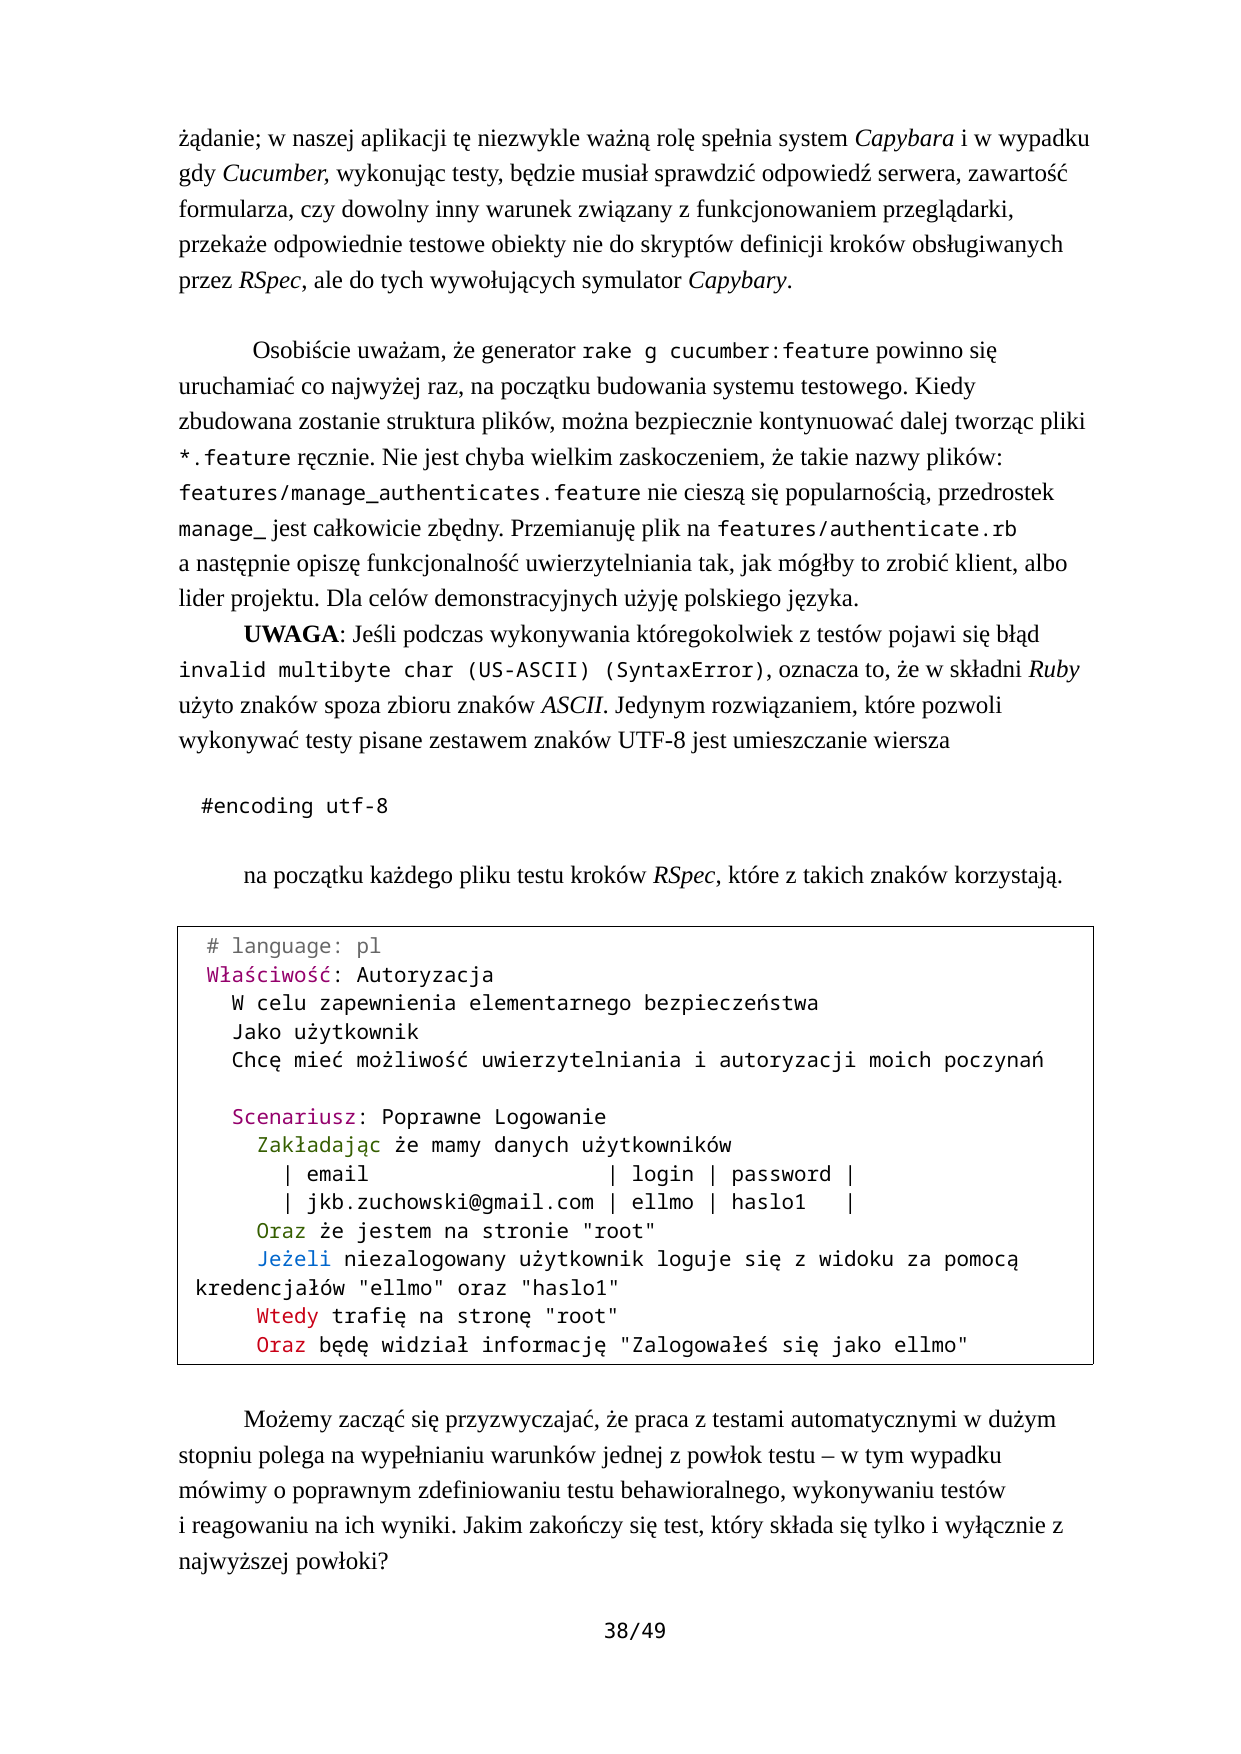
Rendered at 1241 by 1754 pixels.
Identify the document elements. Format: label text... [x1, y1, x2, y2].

text żądanie; w naszej aplikacji tę niezwykle ważną rolę spełnia system Capybara i w wypadku gdy Cucumber, wykonując testy, będzie musiał sprawdzić odpowiedź serwera, zawartość formularza, czy dowolny inny warunek związany z funkcjonowaniem przeglądarki, przekaże odpowiednie testowe obiekty nie do skryptów definicji kroków obsługiwanych przez RSpec, ale do tych wywołujących symulator Capybary. [178, 118, 1093, 295]
text #encoding utf-8 [189, 791, 1093, 819]
text UWAGA: Jeśli podczas wykonywania któregokolwiek z testów pojawi się błąd invalid multibyte char (US-ASCII) (SyntaxError), oznacza to, że w składni Ruby użyto znaków spoza zbioru znaków ASCII. Jedynym rozwiązaniem, które pozwoli wykonywać testy pisane zestawem znaków UTF-8 jest umieszczanie wiersza [178, 614, 1093, 756]
text na początku każdego pliku testu kroków RSpec, które z takich znaków korzystają. [178, 855, 1093, 890]
text Osobiście uważam, że generator rake g cucumber:feature powinno się uruchamiać co najwyżej raz, na początku budowania systemu testowego. Kiedy zbudowana zostanie struktura plików, można bezpiecznie kontynuować dalej tworząc pliki *.feature ręcznie. Nie jest chyba wielkim zaskoczeniem, że takie nazwy plików: features/manage_authenticates.feature nie cieszą się popularnością, przedrostek manage_ jest całkowicie zbędny. Przemianuję plik na features/authenticate.rb a następnie opiszę funkcjonalność uwierzytelniania tak, jak mógłby to zrobić klient, albo lider projektu. Dla celów demonstracyjnych użyję polskiego języka. [178, 331, 1093, 614]
table_header # language: pl Właściwość: Autoryzacja W celu zapewnienia elementarnego bezpieczeństwa Jako użytkownik Chcę mieć możliwość uwierzytelniania i autoryzacji moich poczynań Scenariusz: Poprawne Logowanie Zakładając że mamy danych użytkowników | email | login | password | | jkb.zuchowski@gmail.com | ellmo | haslo1 | Oraz że jestem na stronie "root" Jeżeli niezalogowany użytkownik loguje się z widoku za pomocą kredencjałów "ellmo" oraz "haslo1" Wtedy trafię na stronę "root" Oraz będę widział informację "Zalogowałeś się jako ellmo" [178, 927, 1093, 1364]
text Możemy zacząć się przyzwyczajać, że praca z testami automatycznymi w dużym stopniu polega na wypełnianiu warunków jednej z powłok testu – w tym wypadku mówimy o poprawnym zdefiniowaniu testu behawioralnego, wykonywaniu testów i reagowaniu na ich wyniki. Jakim zakończy się test, który składa się tylko i wyłącznie z najwyższej powłoki? [178, 1399, 1093, 1576]
